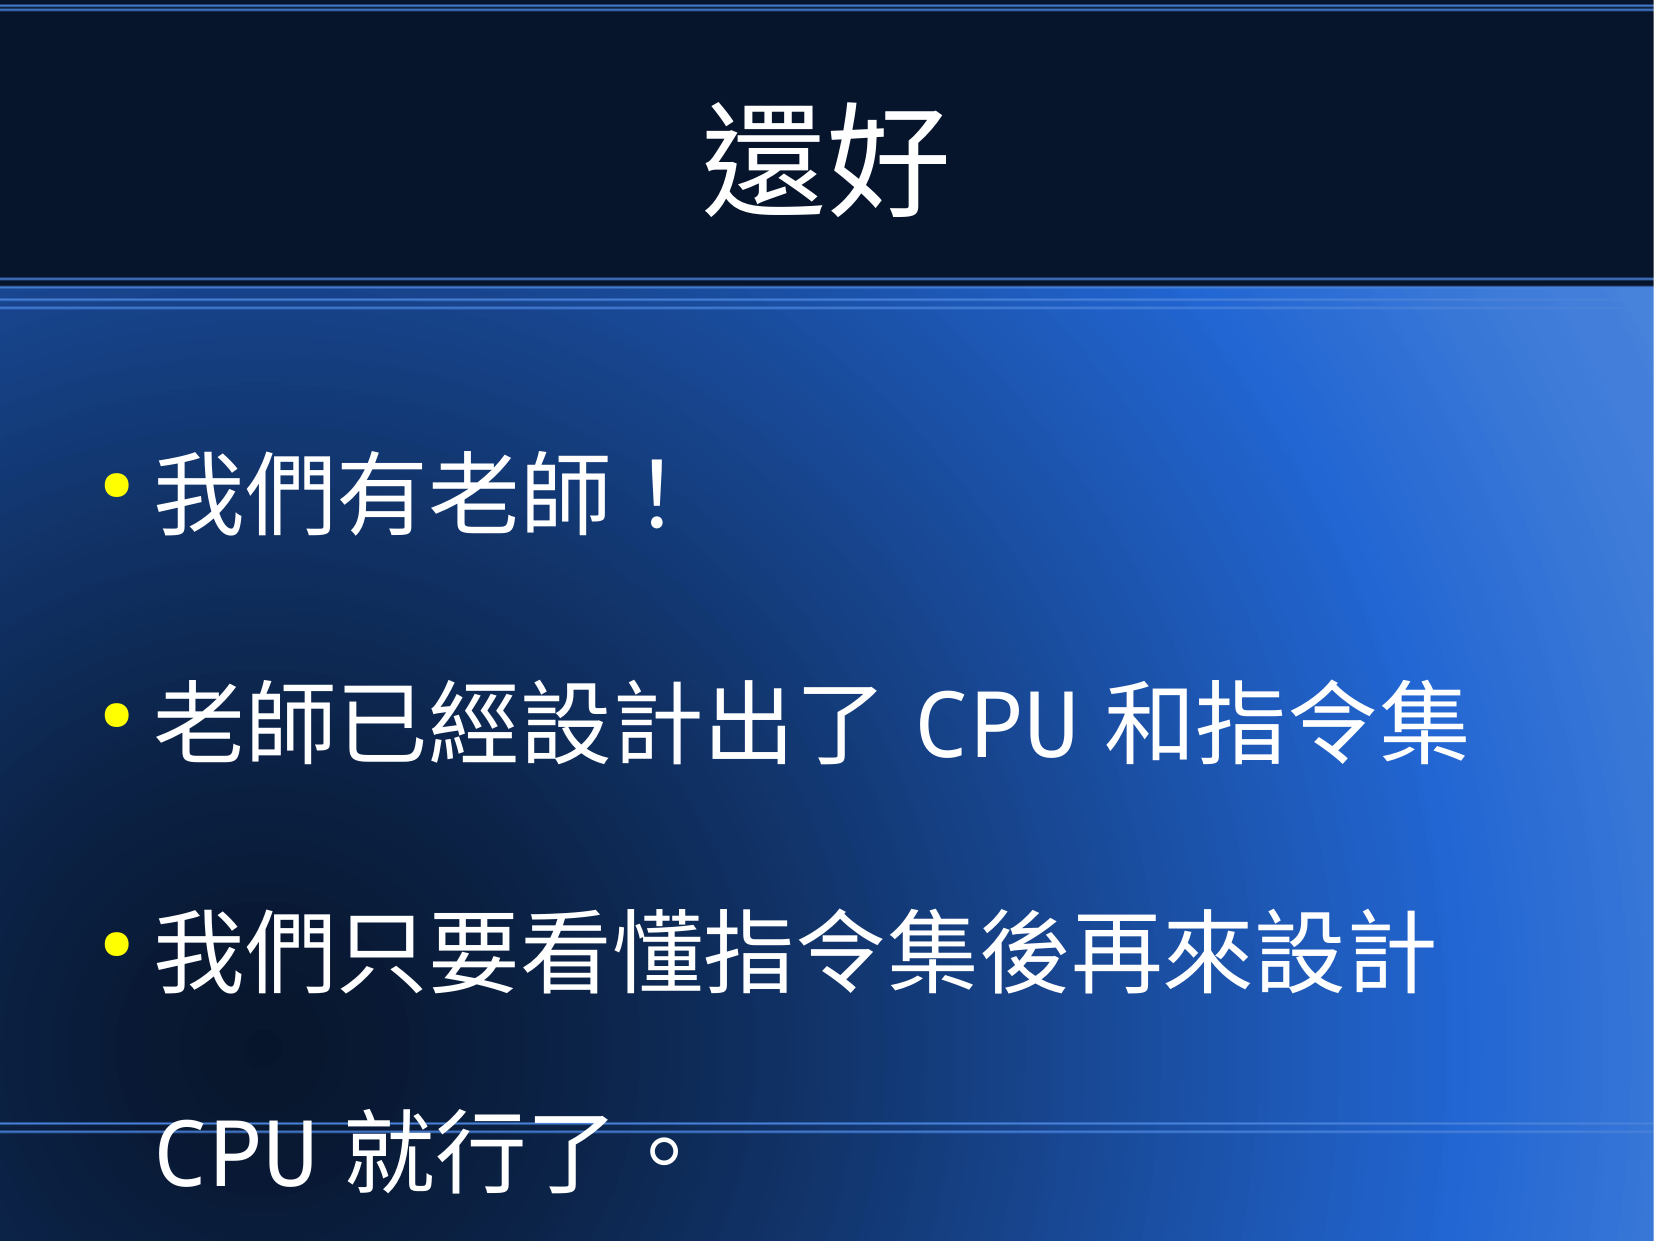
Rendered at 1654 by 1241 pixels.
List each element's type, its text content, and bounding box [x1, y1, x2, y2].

title 還好 [82, 49, 1571, 257]
picture [0, 0, 1654, 1241]
list 我們有老師！ 老師已經設計出了CPU和指令集 我們只要看懂指令集後再來設計CPU就行了。 [82, 355, 1571, 1241]
